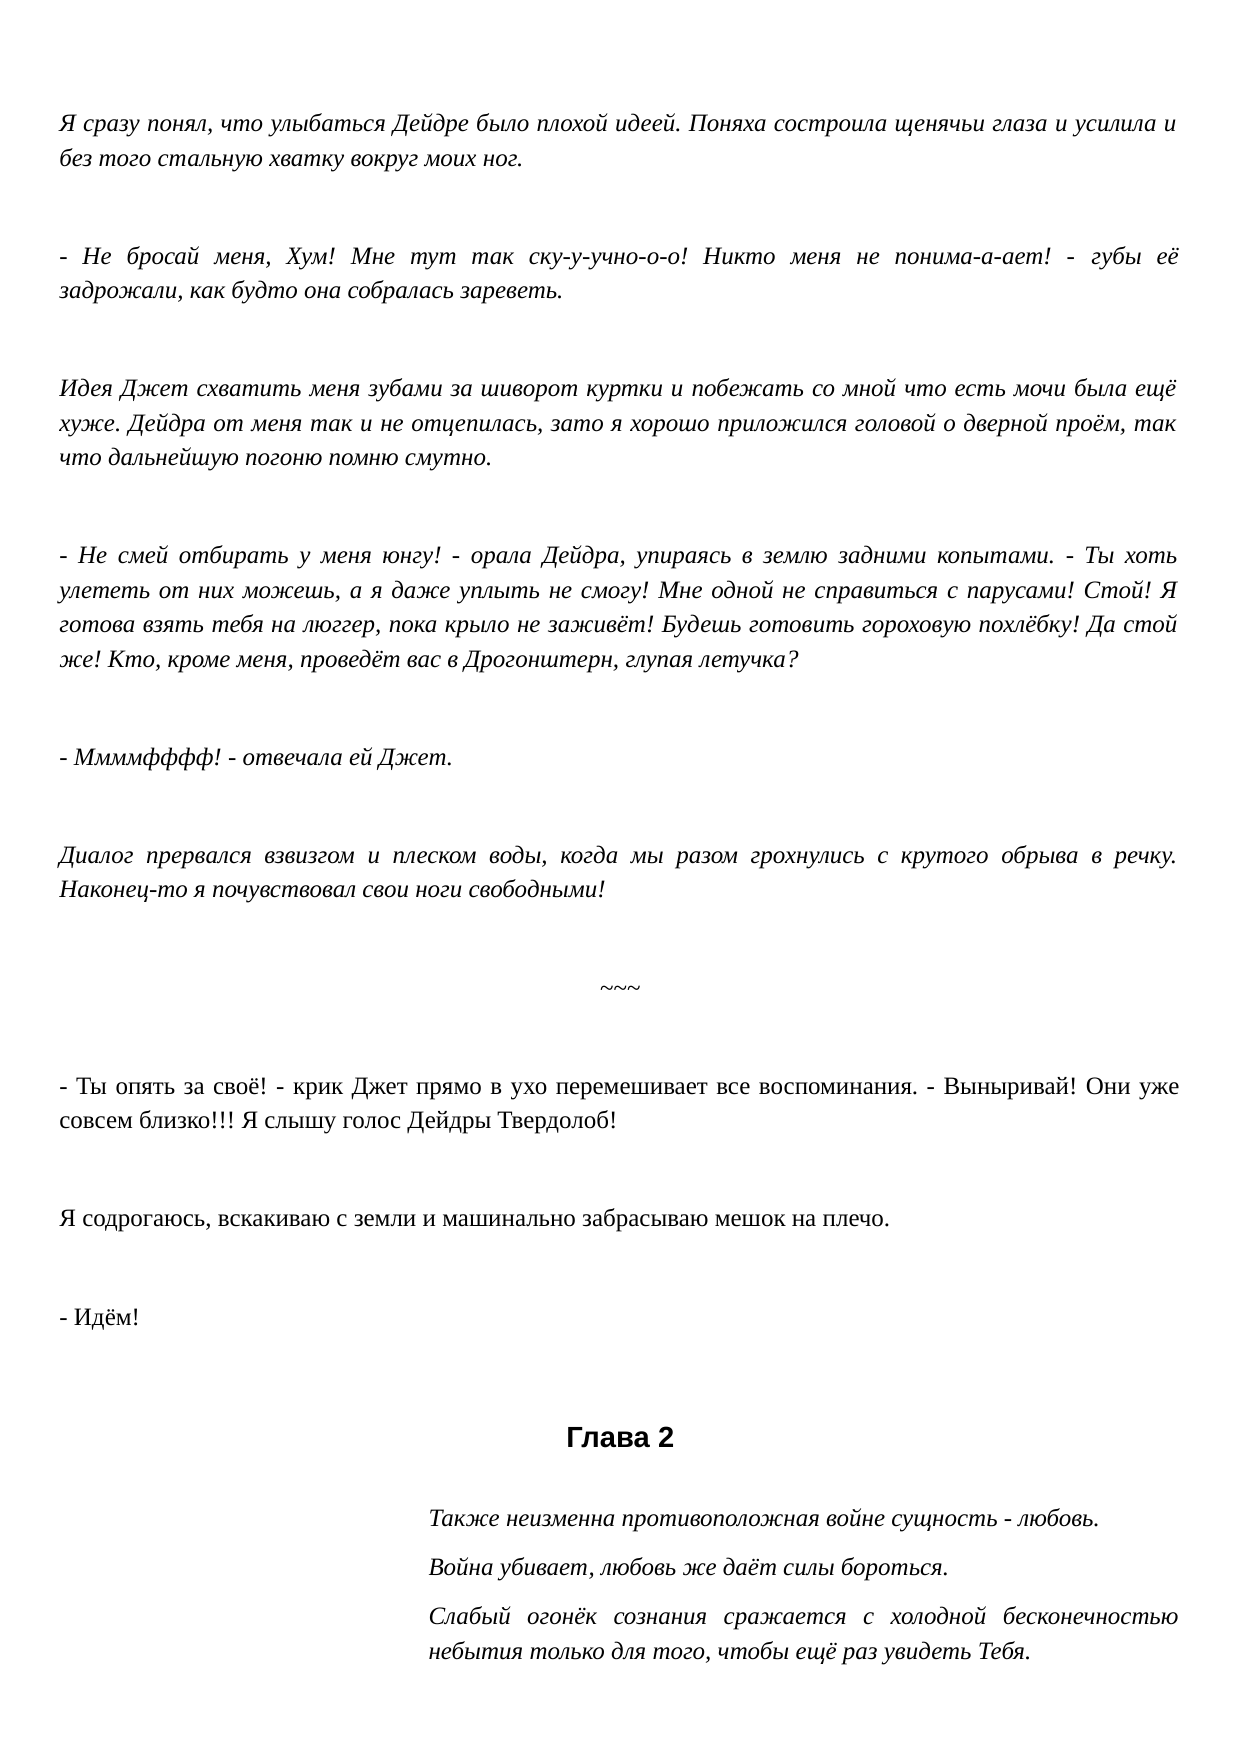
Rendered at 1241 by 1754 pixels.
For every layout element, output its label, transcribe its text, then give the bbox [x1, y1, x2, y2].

text - Идём! [59, 1302, 1181, 1330]
text - Ммммфффф! - отвечала ей Джет. [59, 742, 1181, 771]
subtitle Глава 2 [59, 1421, 1181, 1454]
text ~~~ [59, 973, 1181, 1001]
text - Не бросай меня, Хум! Мне тут так ску-у-учно-о-о! Никто меня не понима-а-ает! - губы её задрожали, как будто она собралась зареветь. [59, 241, 1181, 304]
text Слабый огонёк сознания сражается с холодной бесконечностью небытия только для того, чтобы ещё раз увидеть Тебя. [428, 1601, 1181, 1664]
text Диалог прервался взвизгом и плеском воды, когда мы разом грохнулись с крутого обрыва в речку. Наконец-то я почувствовал свои ноги свободными! [59, 840, 1181, 903]
text - Не смей отбирать у меня юнгу! - орала Дейдра, упираясь в землю задними копытами. - Ты хоть улететь от них можешь, а я даже уплыть не смогу! Мне одной не справиться с парусами! Стой! Я готова взять тебя на люггер, пока крыло не заживёт! Будешь готовить гороховую похлёбку! Да стой же! Кто, кроме меня, проведёт вас в Дрогонштерн, глупая летучка? [59, 540, 1181, 673]
text Также неизменна противоположная войне сущность - любовь. [428, 1503, 1181, 1532]
text Я содрогаюсь, вскакиваю с земли и машинально забрасываю мешок на плечо. [59, 1203, 1181, 1232]
text Война убивает, любовь же даёт силы бороться. [428, 1552, 1181, 1581]
text Я сразу понял, что улыбаться Дейдре было плохой идеей. Поняха состроила щенячьи глаза и усилила и без того стальную хватку вокруг моих ног. [59, 108, 1181, 171]
text Идея Джет схватить меня зубами за шиворот куртки и побежать со мной что есть мочи была ещё хуже. Дейдра от меня так и не отцепилась, зато я хорошо приложился головой о дверной проём, так что дальнейшую погоню помню смутно. [59, 373, 1181, 471]
text - Ты опять за своё! - крик Джет прямо в ухо перемешивает все воспоминания. - Выныривай! Они уже совсем близко!!! Я слышу голос Дейдры Твердолоб! [59, 1071, 1181, 1134]
